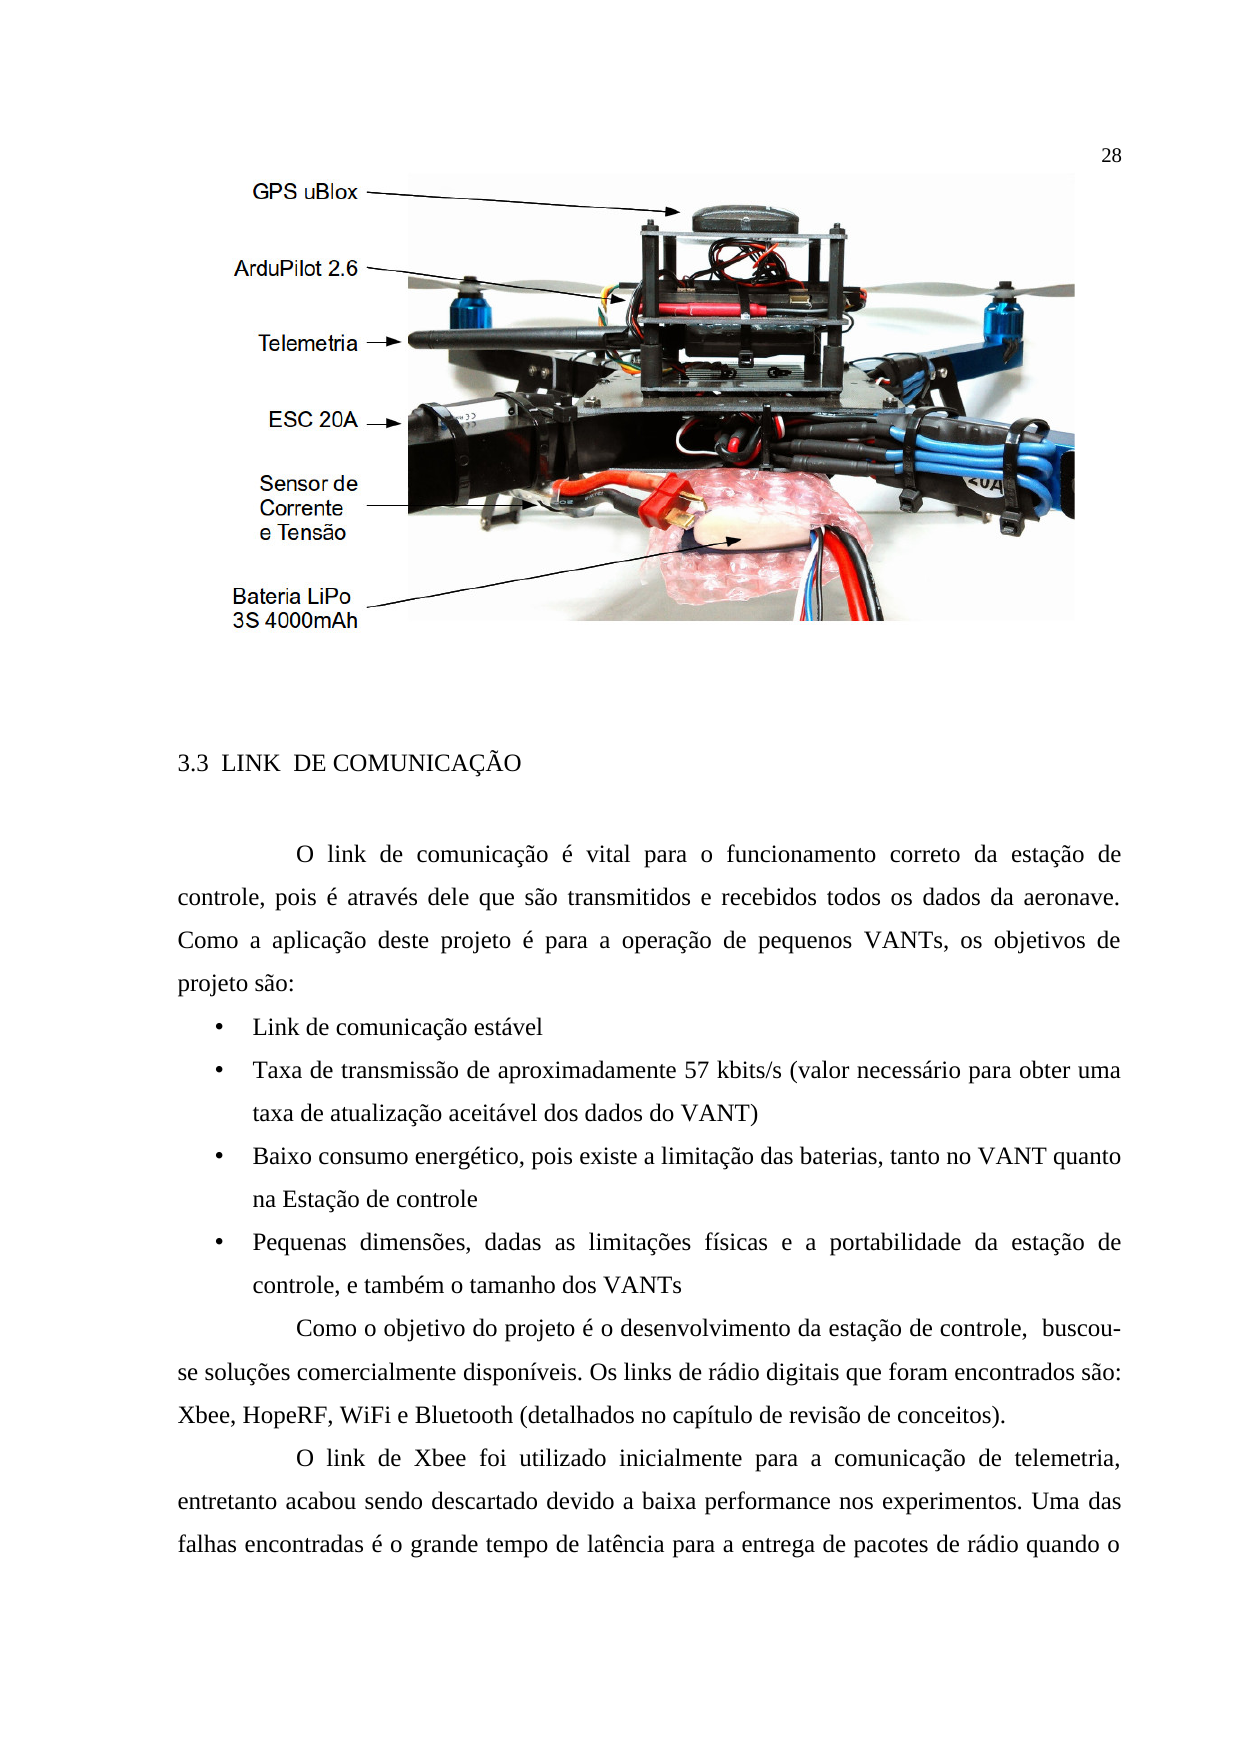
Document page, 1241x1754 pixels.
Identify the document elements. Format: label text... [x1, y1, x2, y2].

text O link de comunicação é vital para o funcionamento correto da estação de controle, pois é através dele que são transmitidos e recebidos todos os dados da aeronave. Como a aplicação deste projeto é para a operação de pequenos VANTs, os objetivos de projeto são: [177, 839, 1122, 997]
list Link de comunicação estável [215, 1012, 1122, 1040]
text O link de Xbee foi utilizado inicialmente para a comunicação de telemetria, entretanto acabou sendo descartado devido a baixa performance nos experimentos. Uma das falhas encontradas é o grande tempo de latência para a entrega de pacotes de rádio quando o [177, 1443, 1122, 1558]
list Pequenas dimensões, dadas as limitações físicas e a portabilidade da estação de controle, e também o tamanho dos VANTs [215, 1227, 1122, 1299]
picture [224, 171, 1075, 643]
list Taxa de transmissão de aproximadamente 57 kbits/s (valor necessário para obter uma taxa de atualização aceitável dos dados do VANT) [215, 1055, 1122, 1127]
list Baixo consumo energético, pois existe a limitação das baterias, tanto no VANT quanto na Estação de controle [215, 1141, 1122, 1213]
text Como o objetivo do projeto é o desenvolvimento da estação de controle, buscou-se soluções comercialmente disponíveis. Os links de rádio digitais que foram encontrados são: Xbee, HopeRF, WiFi e Bluetooth (detalhados no capítulo de revisão de conceitos). [177, 1313, 1122, 1428]
subtitle Link De Comunicação [177, 748, 1122, 777]
